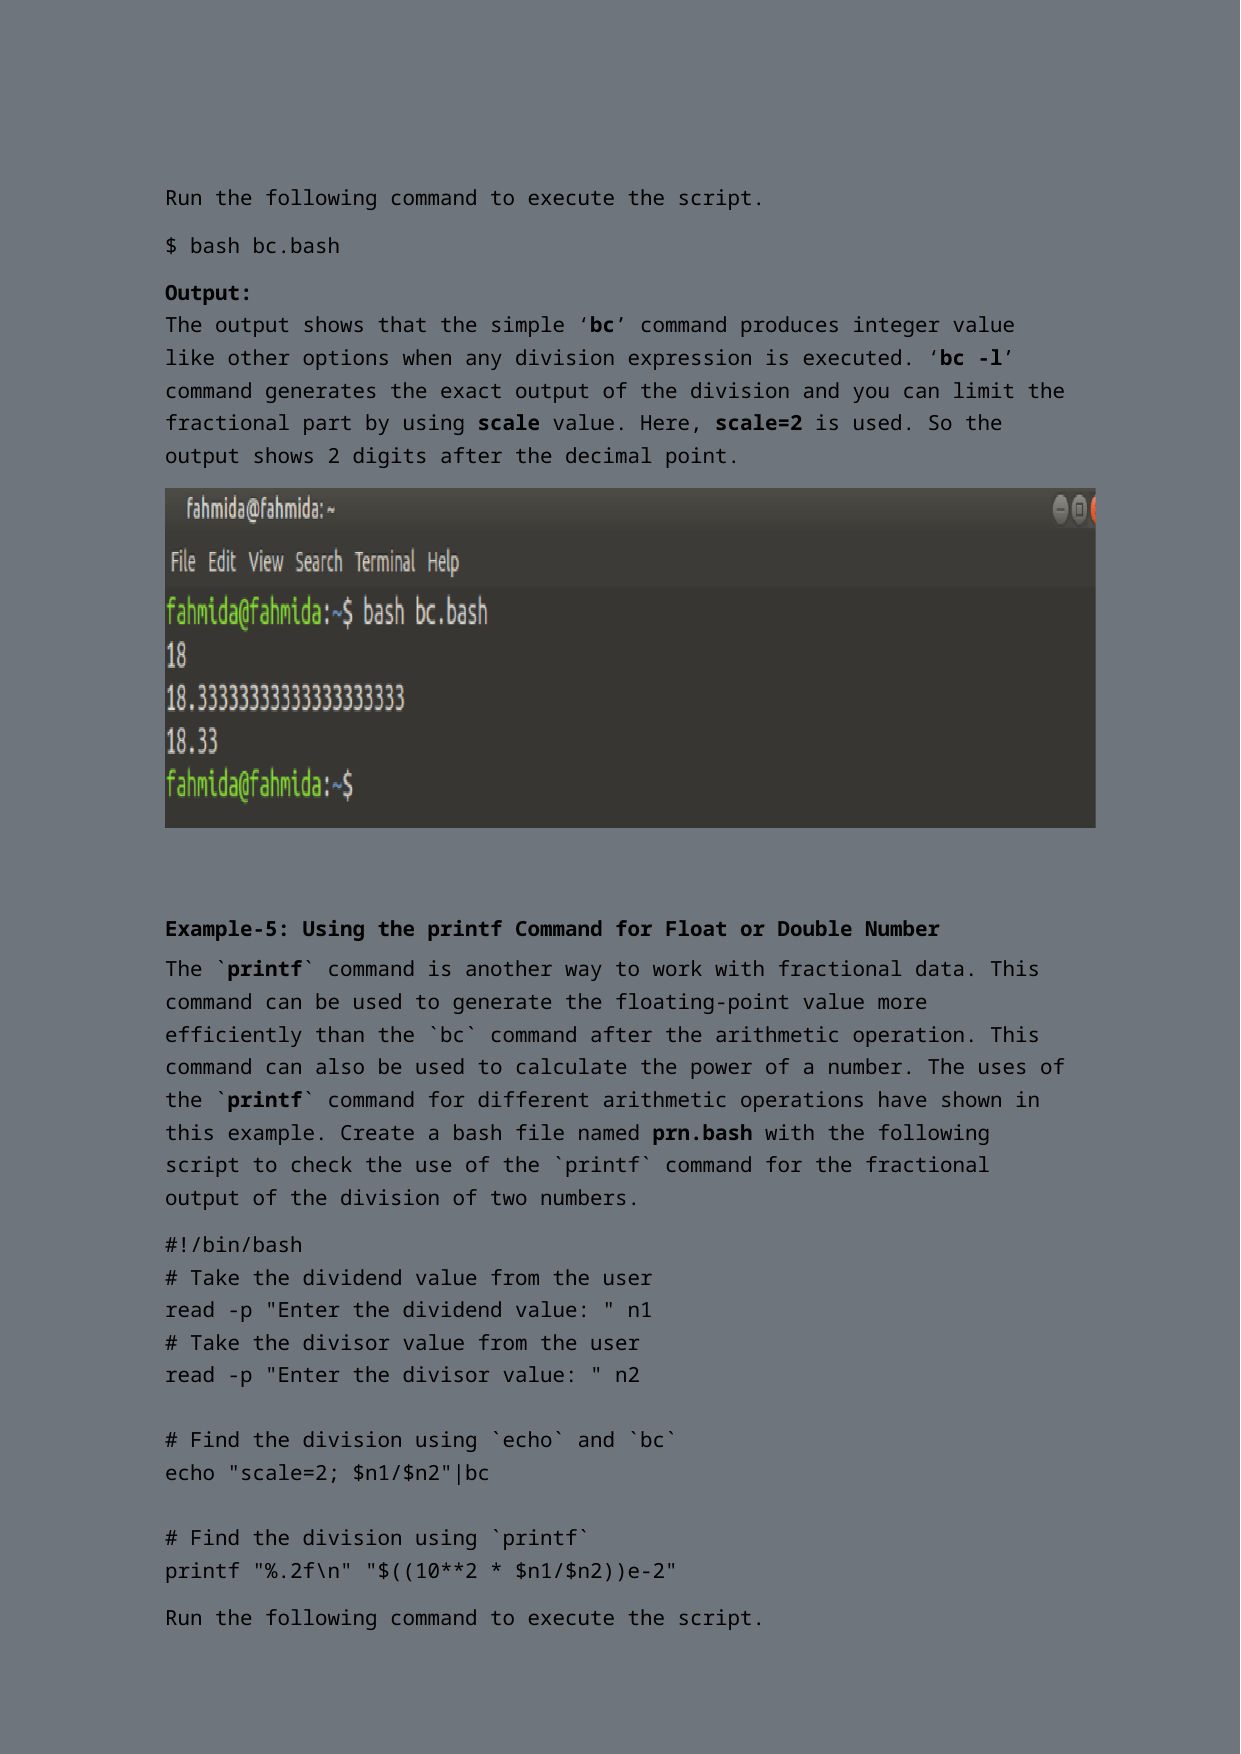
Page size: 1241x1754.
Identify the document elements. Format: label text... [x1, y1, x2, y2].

text Run the following command to execute the script. [165, 183, 1075, 212]
text The `printf` command is another way to work with fractional data. This command can be used to generate the floating-point value more efficiently than the `bc` command after the arithmetic operation. This command can also be used to calculate the power of a number. The uses of the `printf` command for different arithmetic operations have shown in this example. Create a bash file named prn.bash with the following script to check the use of the `printf` command for the fractional output of the division of two numbers. [165, 954, 1075, 1211]
text Output: The output shows that the simple ‘bc’ command produces integer value like other options when any division expression is executed. ‘bc -l’ command generates the exact output of the division and you can limit the fractional part by using scale value. Here, scale=2 is used. So the output shows 2 digits after the decimal point. [165, 278, 1075, 469]
text #!/bin/bash # Take the dividend value from the user read -p "Enter the dividend value: " n1 # Take the divisor value from the user read -p "Enter the divisor value: " n2 # Find the division using `echo` and `bc` echo "scale=2; $n1/$n2"|bc # Find the division using `printf` printf "%.2f\n" "$((10**2 * $n1/$n2))e-2" [165, 1230, 1075, 1584]
subtitle Example-5: Using the printf Command for Float or Double Number [165, 914, 1075, 942]
text Run the following command to execute the script. [165, 1603, 1075, 1632]
text $ bash bc.bash [165, 231, 1075, 259]
picture [165, 488, 1096, 828]
